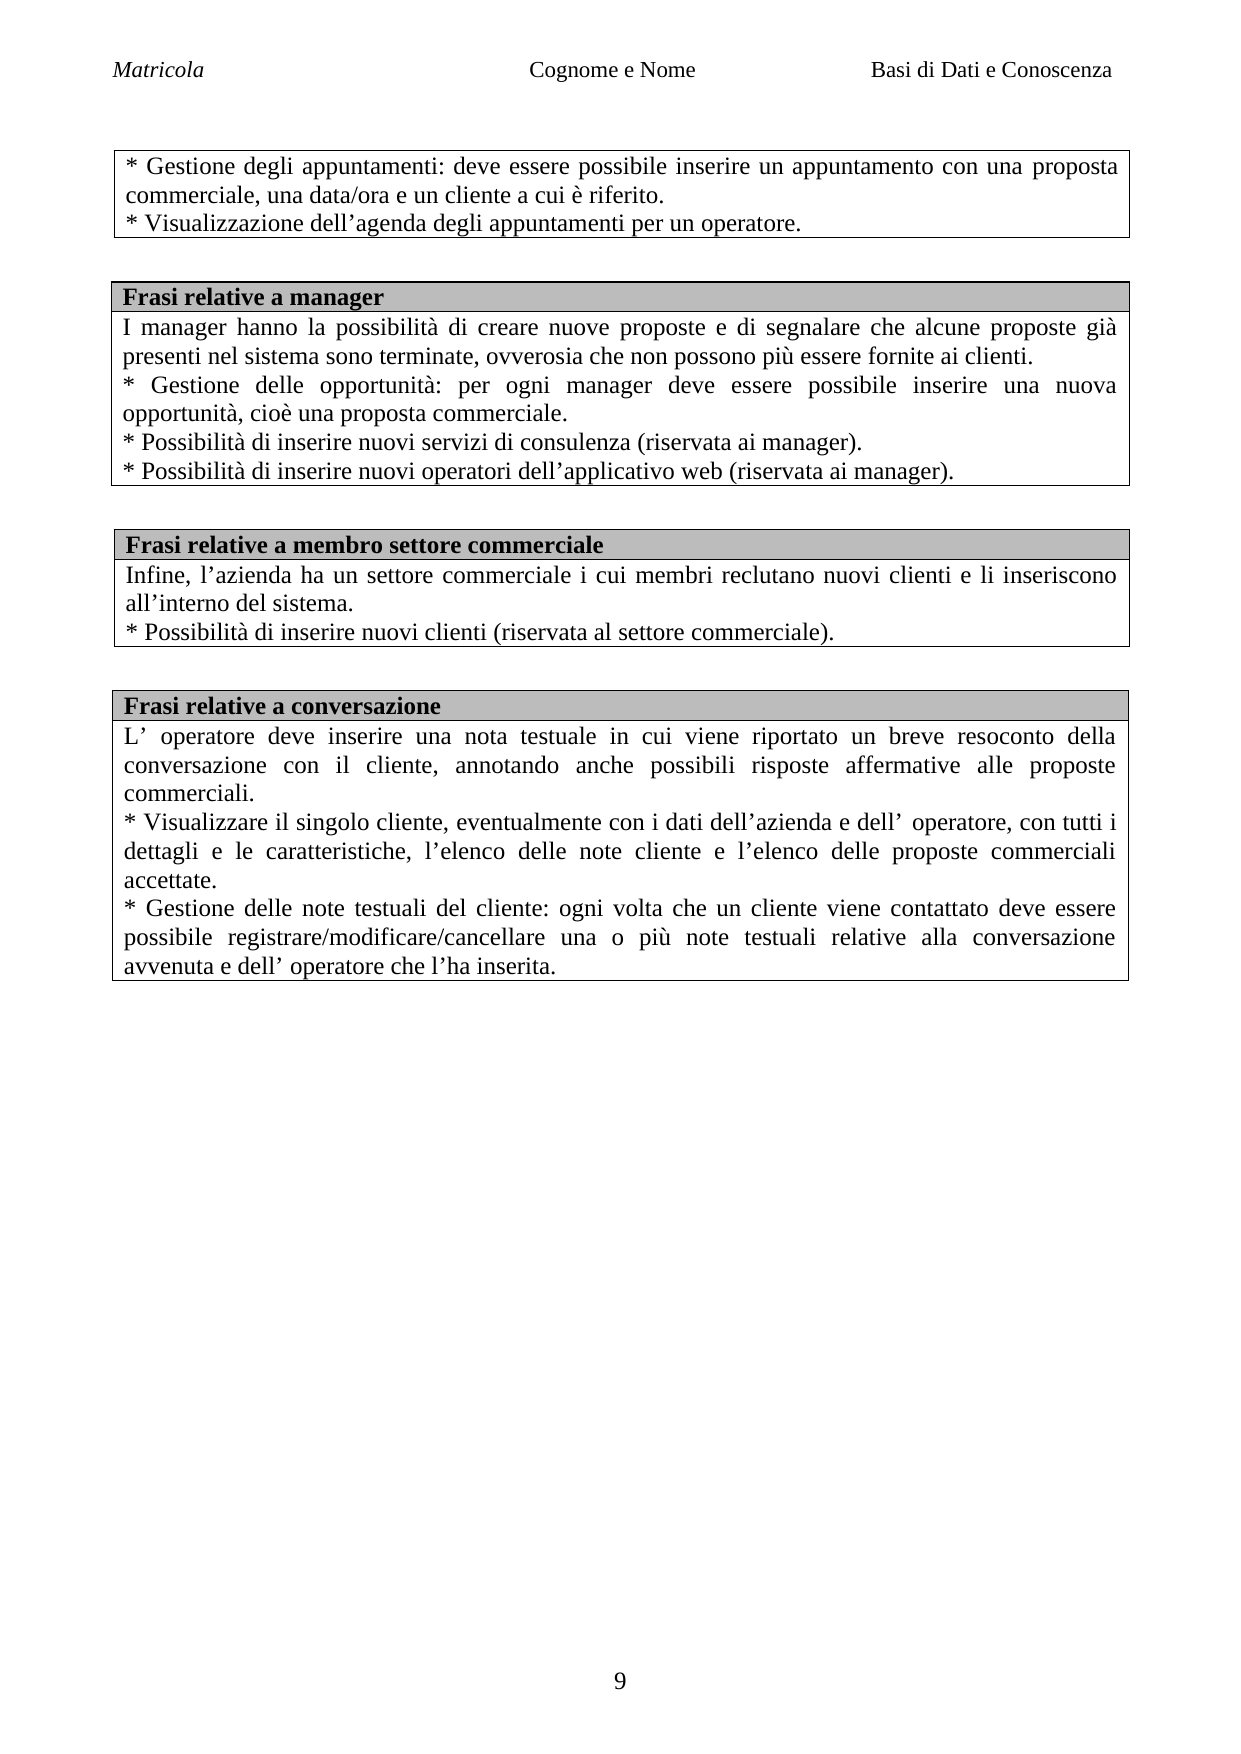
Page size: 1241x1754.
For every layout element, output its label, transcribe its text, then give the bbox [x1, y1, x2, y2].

table_cell L’ operatore deve inserire una nota testuale in cui viene riportato un breve resoconto della conversazione con il cliente, annotando anche possibili risposte affermative alle proposte commerciali. * Visualizzare il singolo cliente, eventualmente con i dati dell’azienda e dell’ operatore, con tutti i dettagli e le caratteristiche, l’elenco delle note cliente e l’elenco delle proposte commerciali accettate. * Gestione delle note testuali del cliente: ogni volta che un cliente viene contattato deve essere possibile registrare/modificare/cancellare una o più note testuali relative alla conversazione avvenuta e dell’ operatore che l’ha inserita. [113, 721, 1128, 980]
table_cell Infine, l’azienda ha un settore commerciale i cui membri reclutano nuovi clienti e li inseriscono all’interno del sistema. * Possibilità di inserire nuovi clienti (riservata al settore commerciale). [115, 560, 1129, 646]
table_header Frasi relative a manager [112, 283, 1129, 311]
table_header Frasi relative a membro settore commerciale [115, 530, 1129, 559]
table_header Frasi relative a conversazione [113, 691, 1128, 720]
table_cell * Gestione degli appuntamenti: deve essere possibile inserire un appuntamento con una proposta commerciale, una data/ora e un cliente a cui è riferito. * Visualizzazione dell’agenda degli appuntamenti per un operatore. [115, 151, 1129, 237]
table_cell I manager hanno la possibilità di creare nuove proposte e di segnalare che alcune proposte già presenti nel sistema sono terminate, ovverosia che non possono più essere fornite ai clienti. * Gestione delle opportunità: per ogni manager deve essere possibile inserire una nuova opportunità, cioè una proposta commerciale. * Possibilità di inserire nuovi servizi di consulenza (riservata ai manager). * Possibilità di inserire nuovi operatori dell’applicativo web (riservata ai manager). [112, 312, 1129, 485]
